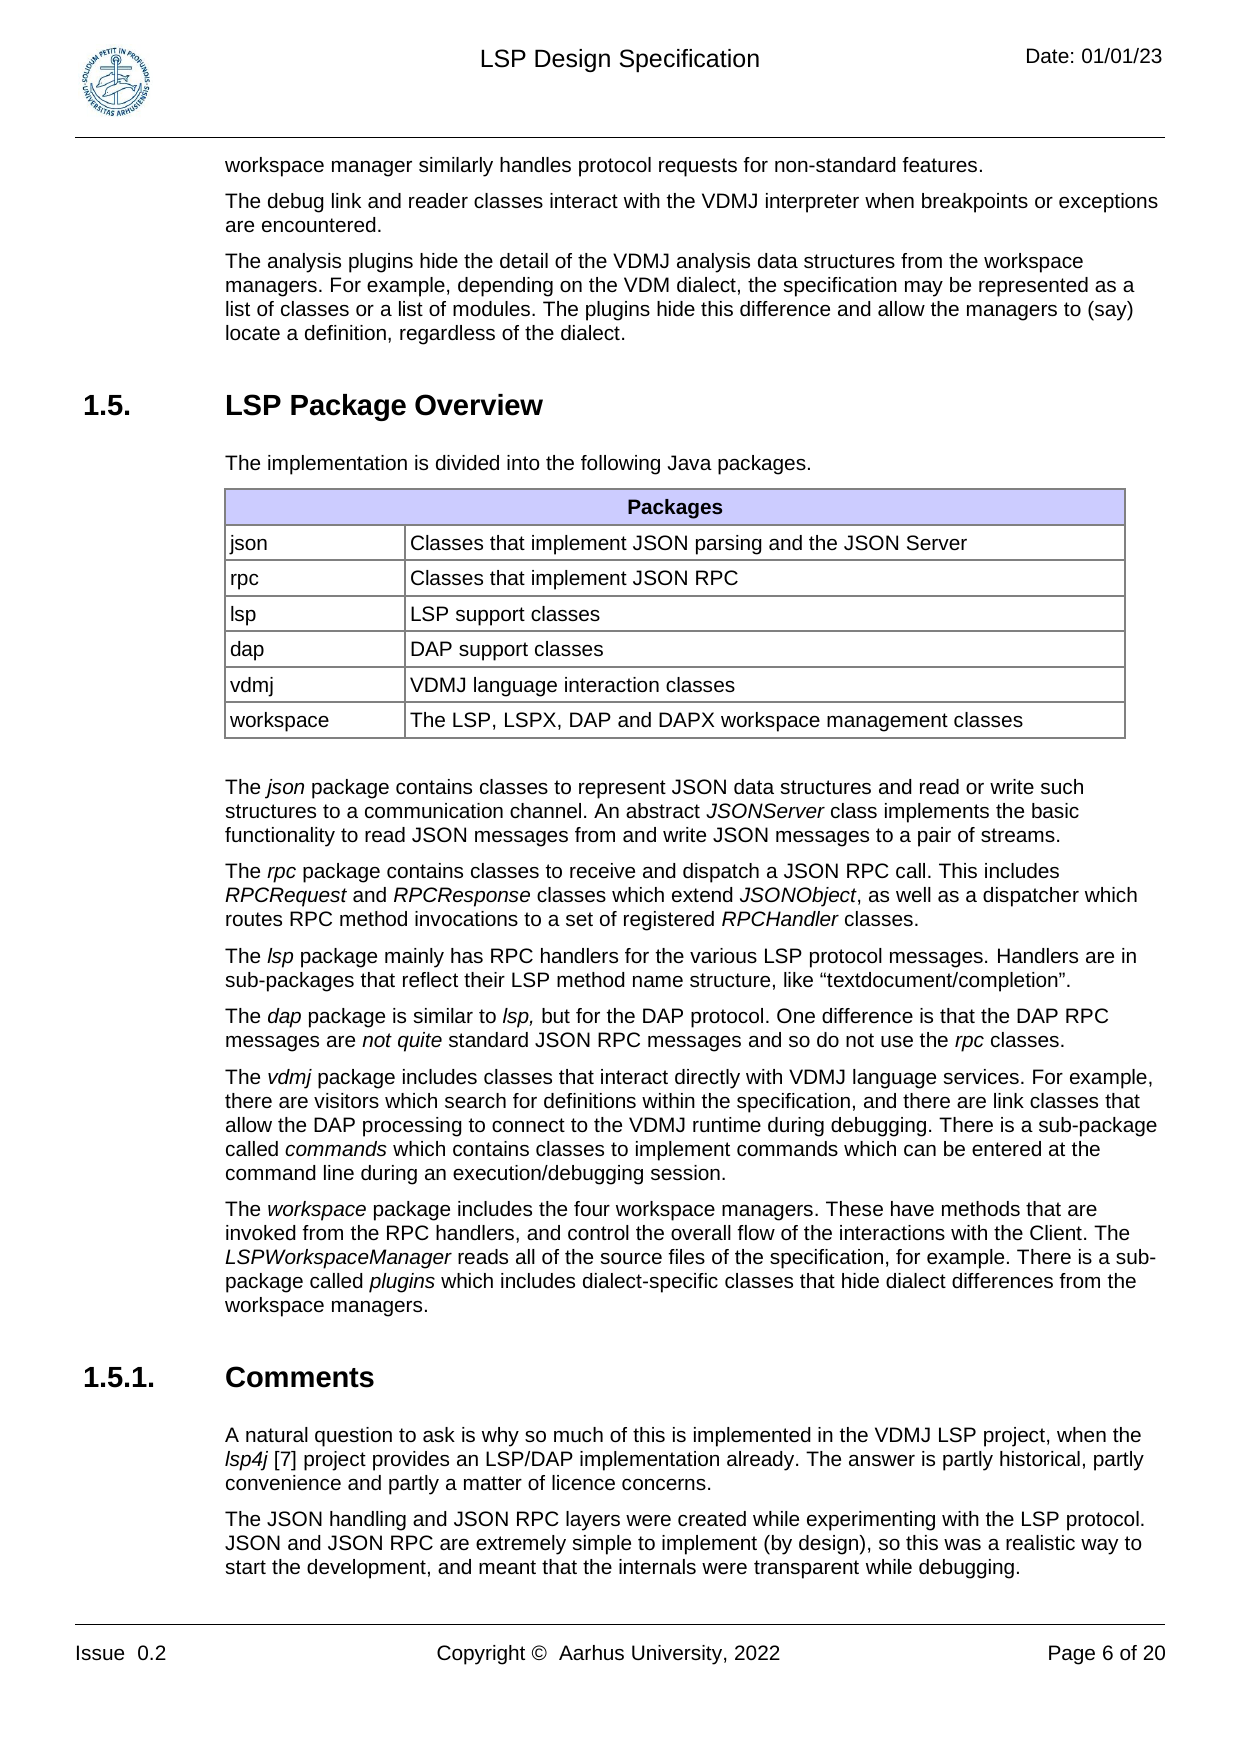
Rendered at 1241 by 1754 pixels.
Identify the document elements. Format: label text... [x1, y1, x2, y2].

table_cell DAP support classes [406, 632, 1124, 666]
table_cell VDMJ language interaction classes [406, 668, 1124, 701]
table_cell Classes that implement JSON RPC [406, 561, 1124, 595]
table_cell dap [226, 632, 404, 666]
table_cell Classes that implement JSON parsing and the JSON Server [406, 526, 1124, 559]
table_cell lsp [226, 597, 404, 630]
table_cell json [226, 526, 404, 559]
text The vdmj package includes classes that interact directly with VDMJ language services. For example, there are visitors which search for definitions within the specification, and there are link classes that allow the DAP processing to connect to the VDMJ runtime during debugging. There is a sub-package called commands which contains classes to implement commands which can be entered at the command line during an execution/debugging session. [225, 1065, 1165, 1185]
table_cell The LSP, LSPX, DAP and DAPX workspace management classes [406, 703, 1124, 737]
picture [78, 44, 153, 120]
text A natural question to ask is why so much of this is implemented in the VDMJ LSP project, when the lsp4j [7] project provides an LSP/DAP implementation already. The answer is partly historical, partly convenience and partly a matter of licence concerns. [225, 1423, 1165, 1495]
table_cell LSP support classes [406, 597, 1124, 630]
text workspace manager similarly handles protocol requests for non-standard features. [225, 153, 1165, 177]
text The JSON handling and JSON RPC layers were created while experimenting with the LSP protocol. JSON and JSON RPC are extremely simple to implement (by design), so this was a realistic way to start the development, and meant that the internals were transparent while debugging. [225, 1507, 1165, 1579]
text The json package contains classes to represent JSON data structures and read or write such structures to a communication channel. An abstract JSONServer class implements the basic functionality to read JSON messages from and write JSON messages to a pair of streams. [225, 775, 1165, 847]
table_cell rpc [226, 561, 404, 595]
table_header Packages [226, 490, 1124, 524]
text The implementation is divided into the following Java packages. [225, 452, 1165, 476]
table_cell vdmj [226, 668, 404, 701]
text The dap package is similar to lsp, but for the DAP protocol. One difference is that the DAP RPC messages are not quite standard JSON RPC messages and so do not use the rpc classes. [225, 1004, 1165, 1052]
text The debug link and reader classes interact with the VDMJ interpreter when breakpoints or exceptions are encountered. [225, 189, 1165, 237]
text The workspace package includes the four workspace managers. These have methods that are invoked from the RPC handlers, and control the overall flow of the interactions with the Client. The LSPWorkspaceManager reads all of the source files of the specification, for example. There is a sub-package called plugins which includes dialect-specific classes that hide dialect differences from the workspace managers. [225, 1197, 1165, 1317]
table_cell workspace [226, 703, 404, 737]
subtitle Comments [75, 1359, 1165, 1393]
text The rpc package contains classes to receive and dispatch a JSON RPC call. This includes RPCRequest and RPCResponse classes which extend JSONObject, as well as a dispatcher which routes RPC method invocations to a set of registered RPCHandler classes. [225, 860, 1165, 932]
text The analysis plugins hide the detail of the VDMJ analysis data structures from the workspace managers. For example, depending on the VDM dialect, the specification may be represented as a list of classes or a list of modules. The plugins hide this difference and allow the managers to (say) locate a definition, regardless of the dialect. [225, 250, 1165, 346]
text The lsp package mainly has RPC handlers for the various LSP protocol messages. Handlers are in sub-packages that reflect their LSP method name structure, like “textdocument/completion”. [225, 944, 1165, 992]
subtitle LSP Package Overview [75, 388, 1165, 422]
